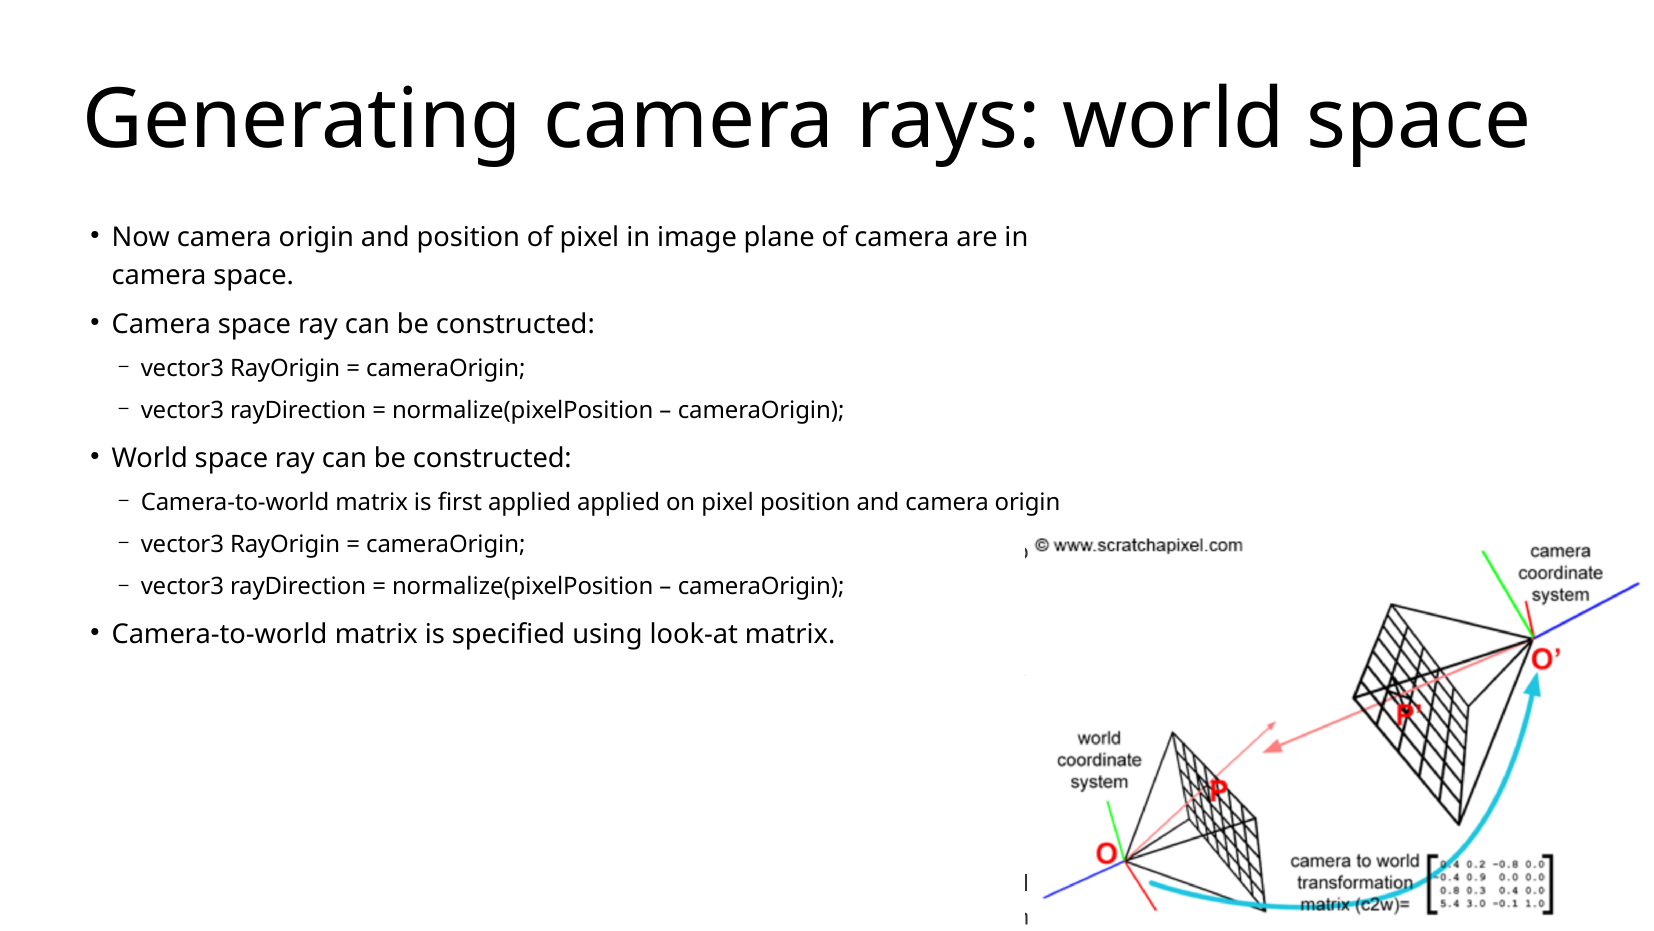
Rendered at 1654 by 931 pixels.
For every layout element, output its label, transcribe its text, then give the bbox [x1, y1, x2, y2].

list Now camera origin and position of pixel in image plane of camera are in camera space. Camera space ray can be constructed: vector3 RayOrigin = cameraOrigin; vector3 rayDirection = normalize(pixelPosition – cameraOrigin); World space ray can be constructed: Camera-to-world matrix is first applied applied on pixel position and camera origin vector3 RayOrigin = cameraOrigin; vector3 rayDirection = normalize(pixelPosition – cameraOrigin); Camera-to-world matrix is specified using look-at matrix. [82, 217, 1081, 676]
title Generating camera rays: world space [82, 37, 1571, 193]
picture [1025, 521, 1654, 931]
